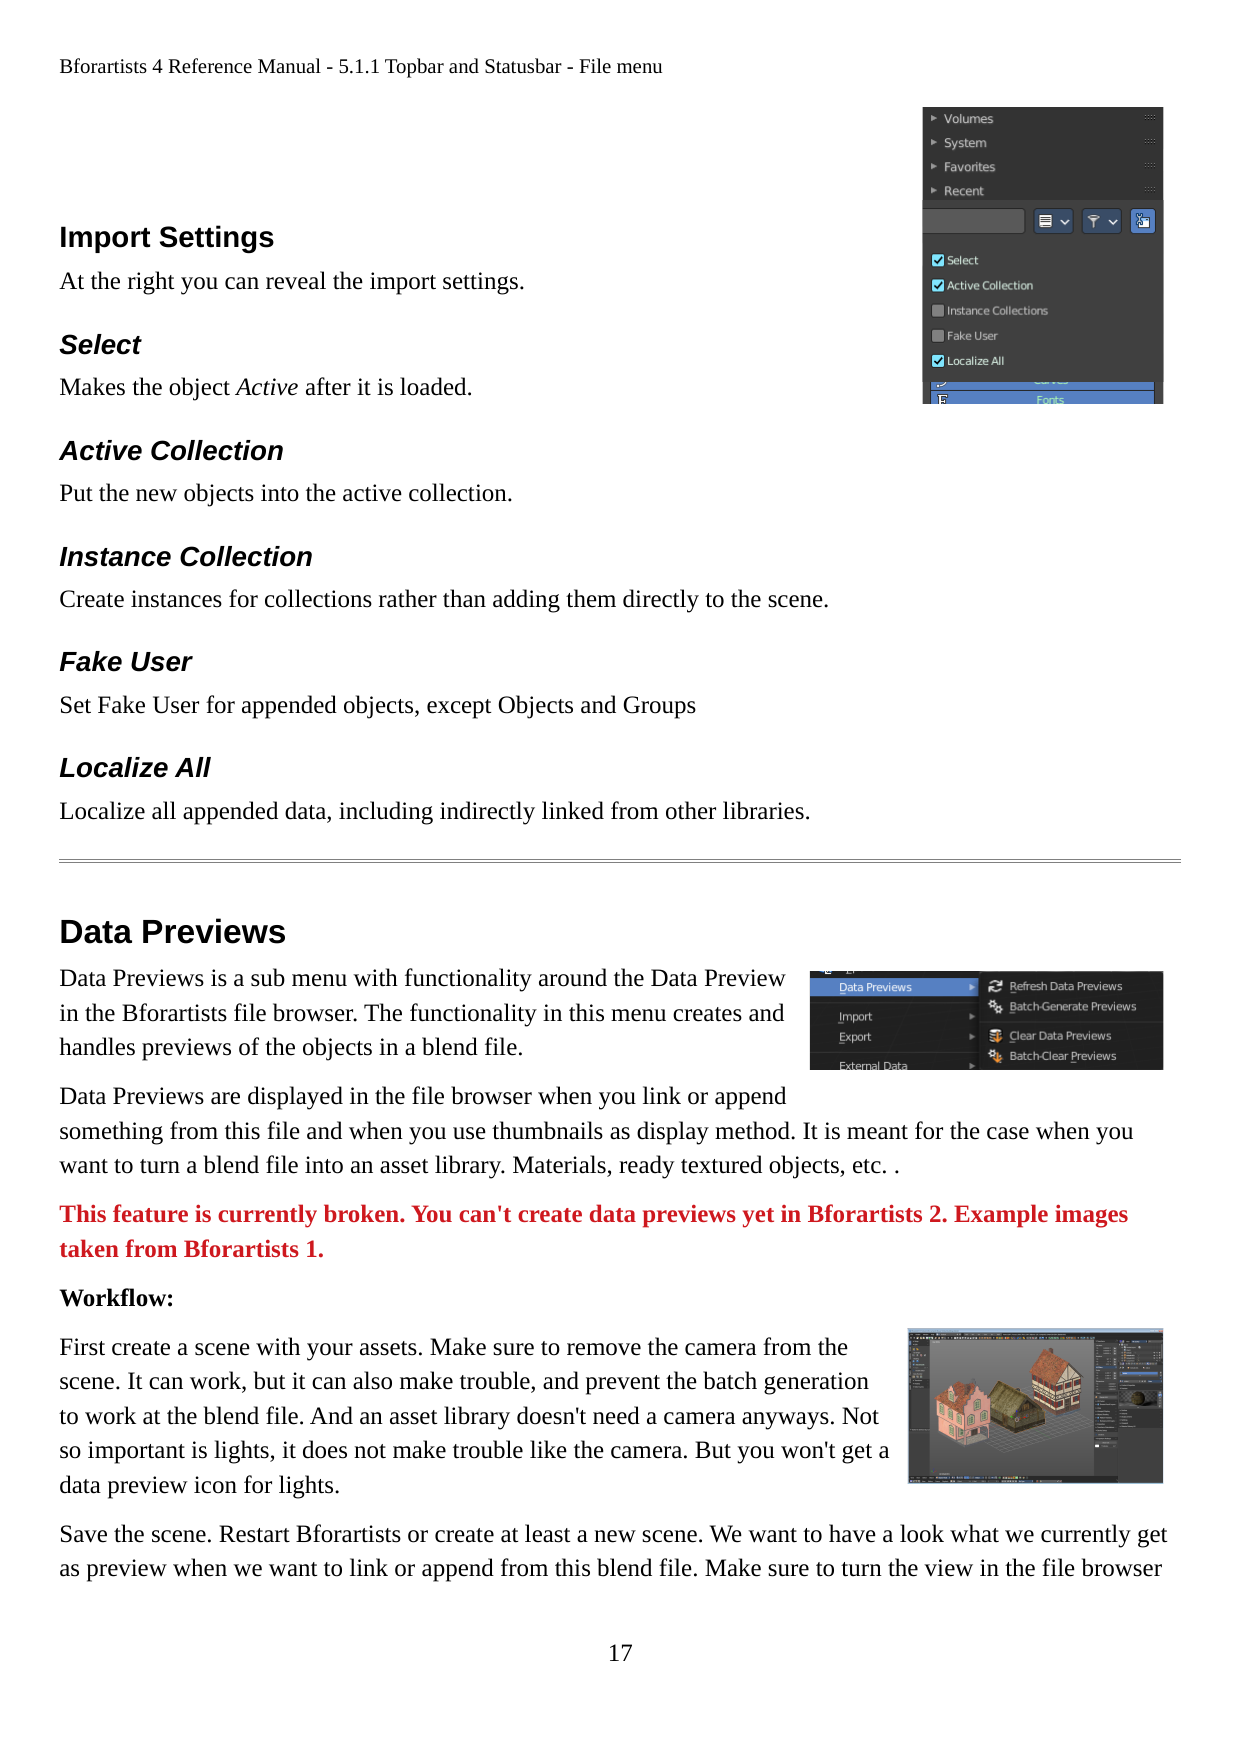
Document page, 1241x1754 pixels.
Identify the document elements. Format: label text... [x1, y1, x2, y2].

text Create instances for collections rather than adding them directly to the scene. [59, 584, 1181, 613]
subtitle [1164, 220, 1181, 254]
text Data Previews is a sub menu with functionality around the Data Preview in the Bforartists file browser. The functionality in this menu creates and handles previews of the objects in a blend file. [59, 963, 1181, 1061]
subtitle Import Settings [59, 220, 922, 254]
picture [809, 971, 1164, 1070]
text Set Fake User for appended objects, except Objects and Groups [59, 690, 1181, 719]
text Localize all appended data, including indirectly linked from other libraries. [59, 796, 1181, 825]
subtitle Fake User [59, 646, 1181, 678]
text Workflow: [59, 1283, 1181, 1312]
text At the right you can reveal the import settings. [59, 266, 922, 295]
picture [907, 1328, 1164, 1484]
text Put the new objects into the active collection. [59, 478, 1181, 507]
picture [922, 107, 1164, 404]
text Makes the object Active after it is loaded. [59, 372, 922, 401]
subtitle Data Previews [59, 912, 1181, 951]
text Save the scene. Restart Bforartists or create at least a new scene. We want to have a look what we currently get as preview when we want to link or append from this blend file. Make sure to turn the view in the file browser [59, 1519, 1181, 1582]
text This feature is currently broken. You can't create data previews yet in Bforartists 2. Example images taken from Bforartists 1. [59, 1199, 1181, 1263]
text First create a scene with your assets. Make sure to remove the camera from the scene. It can work, but it can also make trouble, and prevent the batch generation to work at the blend file. And an asset library doesn't need a camera anyways. Not so important is lights, it does not make trouble like the camera. But you won't get a data preview icon for lights. [59, 1332, 1181, 1499]
subtitle Instance Collection [59, 540, 1181, 572]
subtitle [1164, 328, 1181, 360]
subtitle Active Collection [59, 434, 1181, 466]
text Data Previews are displayed in the file browser when you link or append something from this file and when you use thumbnails as display method. It is meant for the case when you want to turn a blend file into an asset library. Materials, ready textured objects, etc. . [59, 1081, 1181, 1179]
subtitle Localize All [59, 752, 1181, 784]
subtitle Select [59, 328, 922, 360]
